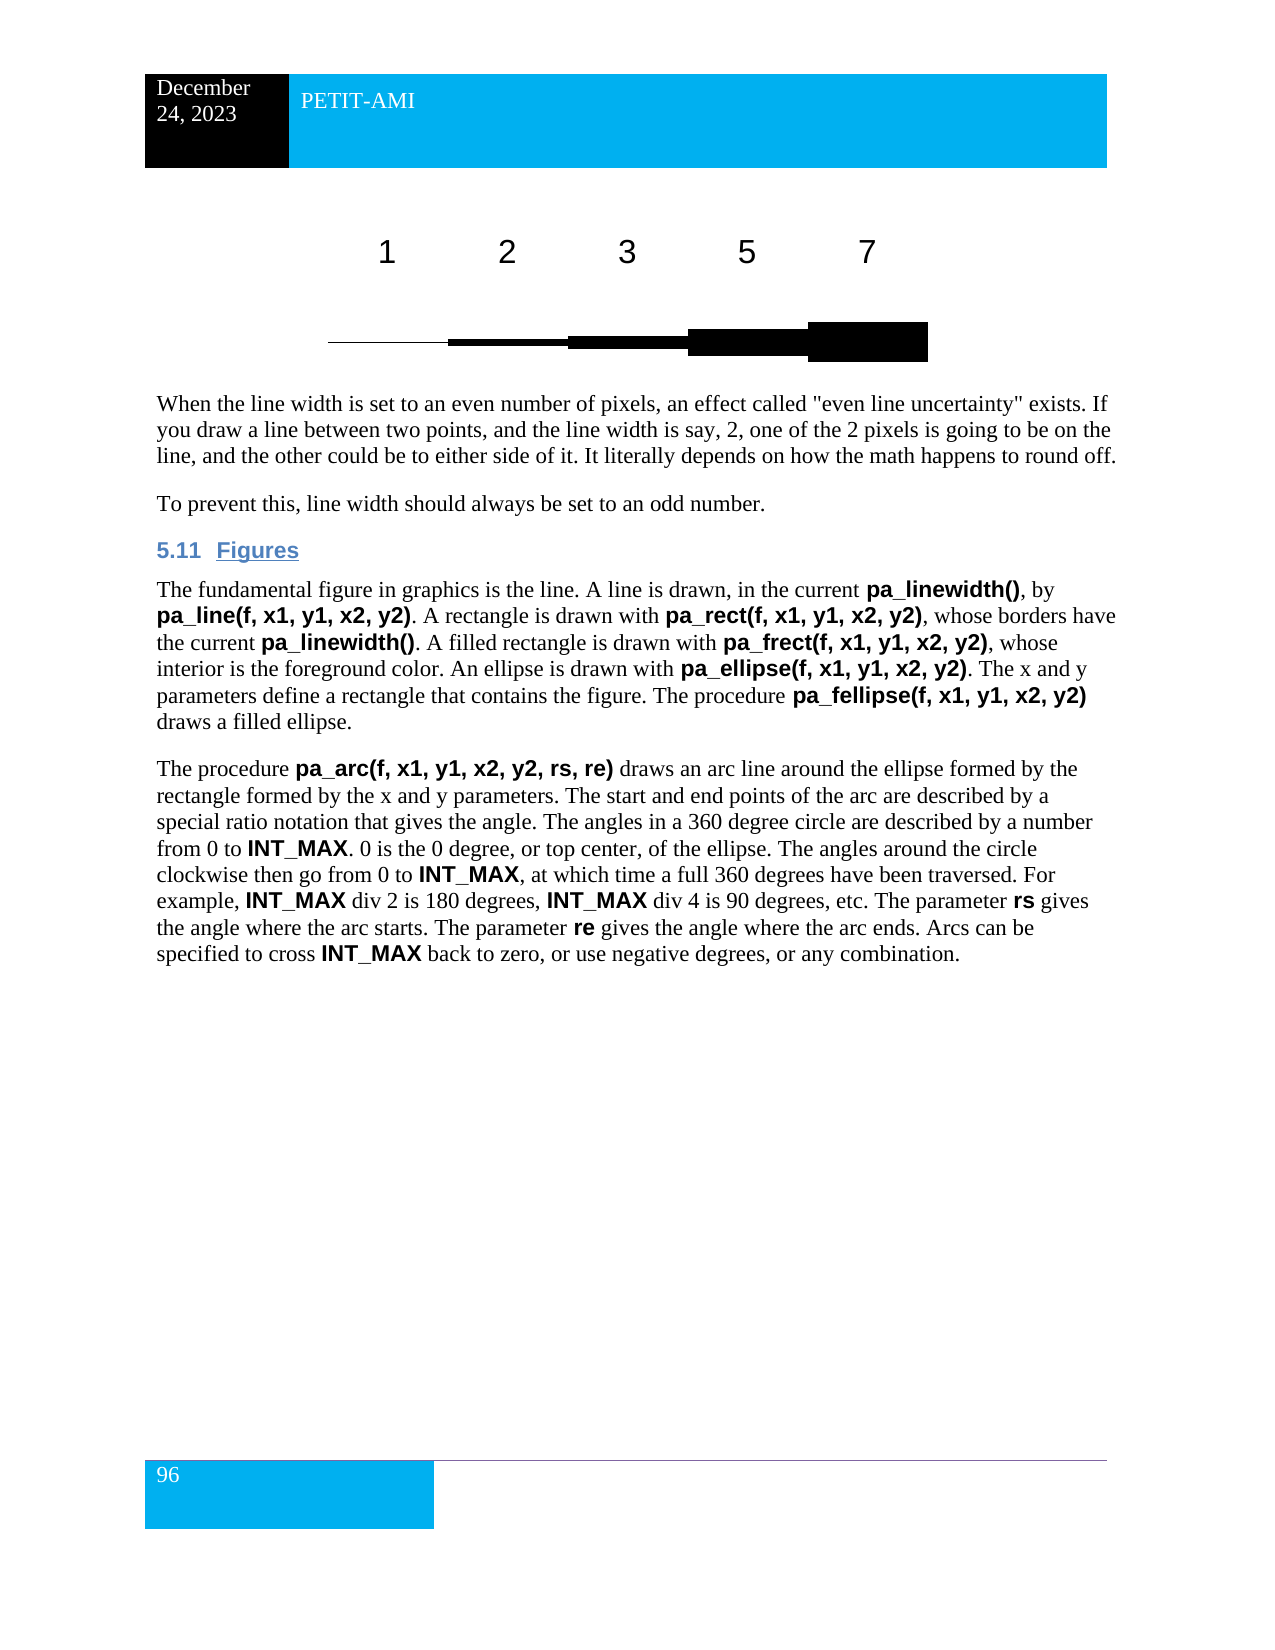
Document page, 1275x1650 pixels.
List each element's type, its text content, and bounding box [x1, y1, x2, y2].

text When the line width is set to an even number of pixels, an effect called "even line uncertainty" exists. If you draw a line between two points, and the line width is say, 2, one of the 2 pixels is going to be on the line, and the other could be to either side of it. It literally depends on how the math happens to round off. [156, 390, 1118, 469]
text The procedure pa_arc(f, x1, y1, x2, y2, rs, re) draws an arc line around the ellipse formed by the rectangle formed by the x and y parameters. The start and end points of the arc are described by a special ratio notation that gives the angle. The angles in a 360 degree circle are described by a number from 0 to INT_MAX. 0 is the 0 degree, or top center, of the ellipse. The angles around the circle clockwise then go from 0 to INT_MAX, at which time a full 360 degrees have been traversed. For example, INT_MAX div 2 is 180 degrees, INT_MAX div 4 is 90 degrees, etc. The parameter rs gives the angle where the arc starts. The parameter re gives the angle where the arc ends. Arcs can be specified to cross INT_MAX back to zero, or use negative degrees, or any combination. [156, 755, 1118, 967]
text The fundamental figure in graphics is the line. A line is drawn, in the current pa_linewidth(), by pa_line(f, x1, y1, x2, y2). A rectangle is drawn with pa_rect(f, x1, y1, x2, y2), whose borders have the current pa_linewidth(). A filled rectangle is drawn with pa_frect(f, x1, y1, x2, y2), whose interior is the foreground color. An ellipse is drawn with pa_ellipse(f, x1, y1, x2, y2). The x and y parameters define a rectangle that contains the figure. The procedure pa_fellipse(f, x1, y1, x2, y2) draws a filled ellipse. [156, 576, 1118, 734]
text To prevent this, line width should always be set to an odd number. [156, 490, 1118, 516]
subtitle Figures [156, 537, 1118, 563]
